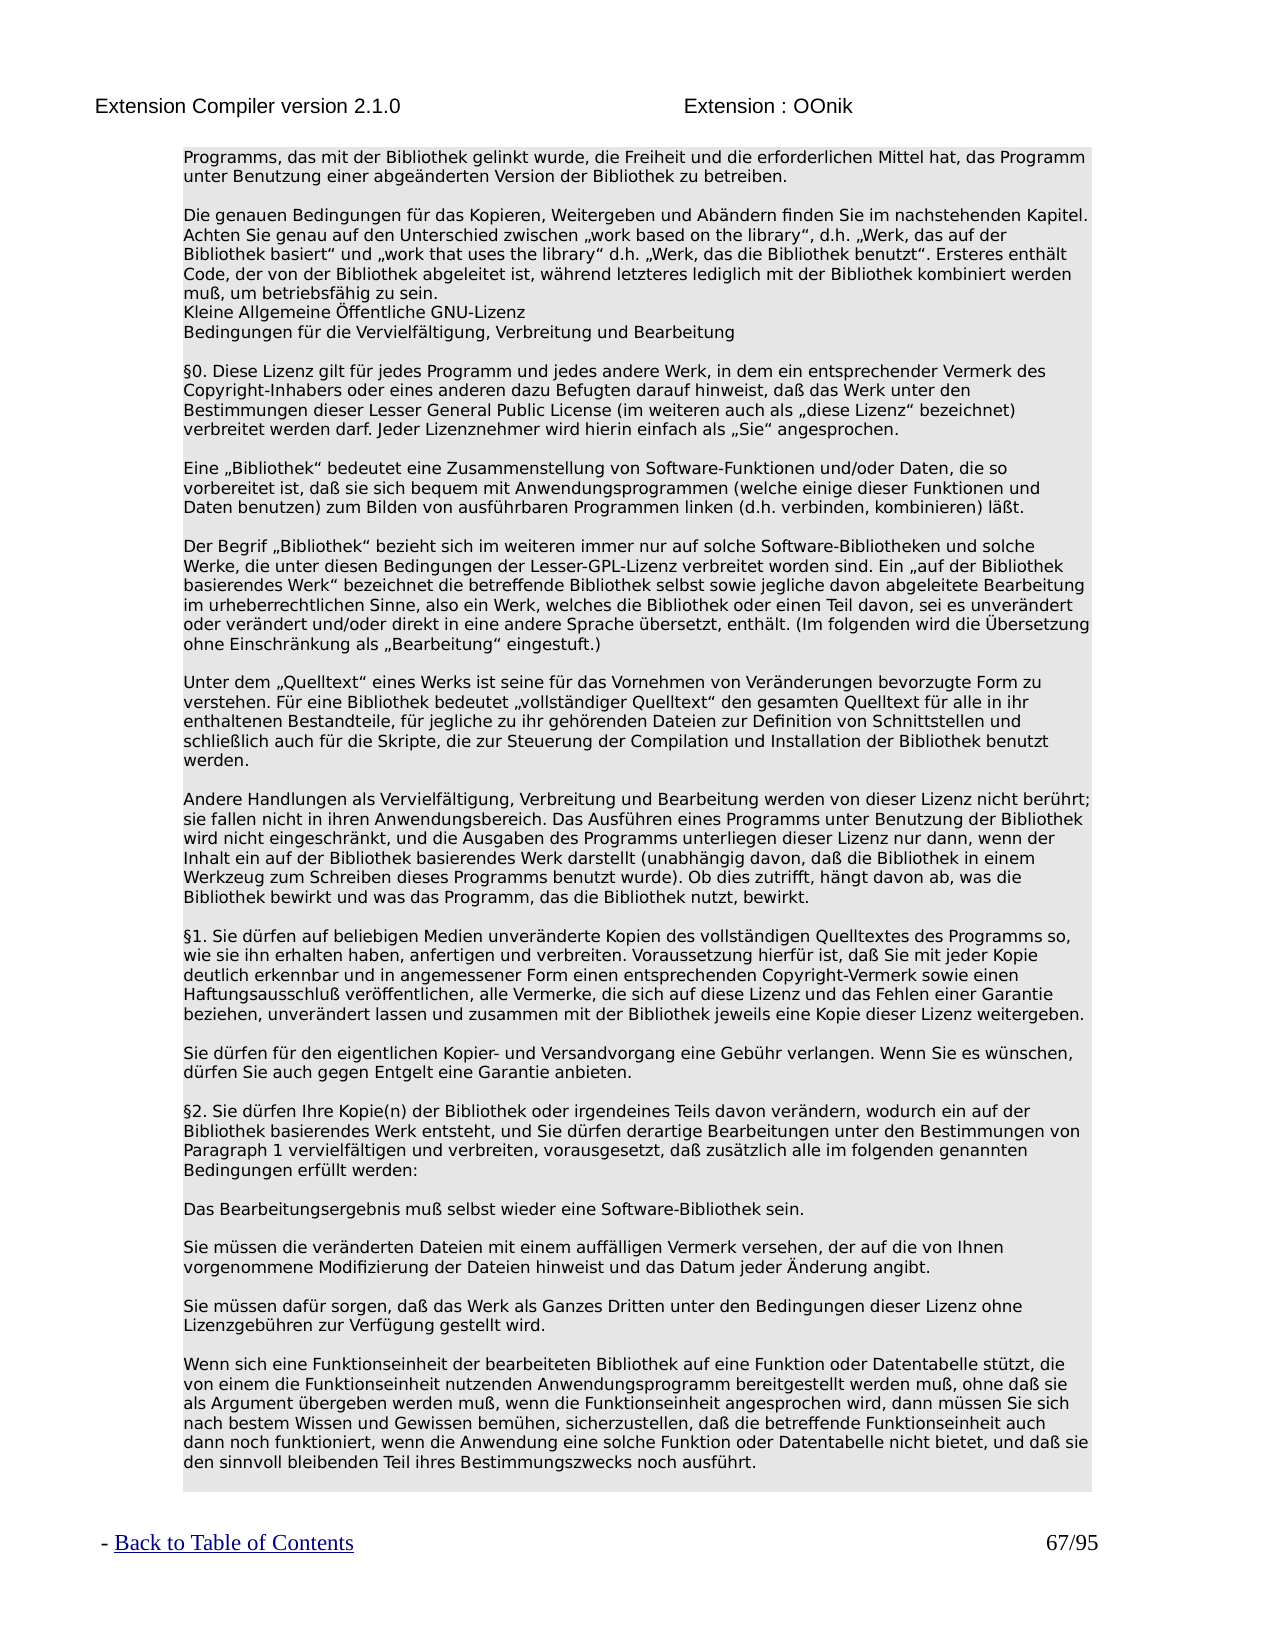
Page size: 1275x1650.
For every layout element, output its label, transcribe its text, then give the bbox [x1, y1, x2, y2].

text Sie müssen dafür sorgen, daß das Werk als Ganzes Dritten unter den Bedingungen dieser Lizenz ohne Lizenzgebühren zur Verfügung gestellt wird. [183, 1297, 1092, 1336]
text Sie dürfen für den eigentlichen Kopier- und Versandvorgang eine Gebühr verlangen. Wenn Sie es wünschen, dürfen Sie auch gegen Entgelt eine Garantie anbieten. [183, 1043, 1092, 1082]
text Programms, das mit der Bibliothek gelinkt wurde, die Freiheit und die erforderlichen Mittel hat, das Programm unter Benutzung einer abgeänderten Version der Bibliothek zu betreiben. [183, 147, 1092, 186]
text Unter dem „Quelltext“ eines Werks ist seine für das Vornehmen von Veränderungen bevorzugte Form zu verstehen. Für eine Bibliothek bedeutet „vollständiger Quelltext“ den gesamten Quelltext für alle in ihr enthaltenen Bestandteile, für jegliche zu ihr gehörenden Dateien zur Definition von Schnittstellen und schließlich auch für die Skripte, die zur Steuerung der Compilation und Installation der Bibliothek benutzt werden. [183, 673, 1092, 771]
text §0. Diese Lizenz gilt für jedes Programm und jedes andere Werk, in dem ein entsprechender Vermerk des Copyright-Inhabers oder eines anderen dazu Befugten darauf hinweist, daß das Werk unter den Bestimmungen dieser Lesser General Public License (im weiteren auch als „diese Lizenz“ bezeichnet) verbreitet werden darf. Jeder Lizenznehmer wird hierin einfach als „Sie“ angesprochen. [183, 362, 1092, 440]
text Bedingungen für die Vervielfältigung, Verbreitung und Bearbeitung [183, 323, 1092, 342]
text §2. Sie dürfen Ihre Kopie(n) der Bibliothek oder irgendeines Teils davon verändern, wodurch ein auf der Bibliothek basierendes Werk entsteht, und Sie dürfen derartige Bearbeitungen unter den Bestimmungen von Paragraph 1 vervielfältigen und verbreiten, vorausgesetzt, daß zusätzlich alle im folgenden genannten Bedingungen erfüllt werden: [183, 1102, 1092, 1180]
text Die genauen Bedingungen für das Kopieren, Weitergeben und Abändern finden Sie im nachstehenden Kapitel. Achten Sie genau auf den Unterschied zwischen „work based on the library“, d.h. „Werk, das auf der Bibliothek basiert“ und „work that uses the library“ d.h. „Werk, das die Bibliothek benutzt“. Ersteres enthält Code, der von der Bibliothek abgeleitet ist, während letzteres lediglich mit der Bibliothek kombiniert werden muß, um betriebsfähig zu sein. [183, 206, 1092, 303]
text Eine „Bibliothek“ bedeutet eine Zusammenstellung von Software-Funktionen und/oder Daten, die so vorbereitet ist, daß sie sich bequem mit Anwendungsprogrammen (welche einige dieser Funktionen und Daten benutzen) zum Bilden von ausführbaren Programmen linken (d.h. verbinden, kombinieren) läßt. [183, 459, 1092, 518]
text §1. Sie dürfen auf beliebigen Medien unveränderte Kopien des vollständigen Quelltextes des Programms so, wie sie ihn erhalten haben, anfertigen und verbreiten. Voraussetzung hierfür ist, daß Sie mit jeder Kopie deutlich erkennbar und in angemessener Form einen entsprechenden Copyright-Vermerk sowie einen Haftungsausschluß veröffentlichen, alle Vermerke, die sich auf diese Lizenz und das Fehlen einer Garantie beziehen, unverändert lassen und zusammen mit der Bibliothek jeweils eine Kopie dieser Lizenz weitergeben. [183, 927, 1092, 1024]
text Andere Handlungen als Vervielfältigung, Verbreitung und Bearbeitung werden von dieser Lizenz nicht berührt; sie fallen nicht in ihren Anwendungsbereich. Das Ausführen eines Programms unter Benutzung der Bibliothek wird nicht eingeschränkt, und die Ausgaben des Programms unterliegen dieser Lizenz nur dann, wenn der Inhalt ein auf der Bibliothek basierendes Werk darstellt (unabhängig davon, daß die Bibliothek in einem Werkzeug zum Schreiben dieses Programms benutzt wurde). Ob dies zutrifft, hängt davon ab, was die Bibliothek bewirkt und was das Programm, das die Bibliothek nutzt, bewirkt. [183, 790, 1092, 907]
text Das Bearbeitungsergebnis muß selbst wieder eine Software-Bibliothek sein. [183, 1199, 1092, 1219]
text Kleine Allgemeine Öffentliche GNU-Lizenz [183, 303, 1092, 323]
text Wenn sich eine Funktionseinheit der bearbeiteten Bibliothek auf eine Funktion oder Datentabelle stützt, die von einem die Funktionseinheit nutzenden Anwendungsprogramm bereitgestellt werden muß, ohne daß sie als Argument übergeben werden muß, wenn die Funktionseinheit angesprochen wird, dann müssen Sie sich nach bestem Wissen und Gewissen bemühen, sicherzustellen, daß die betreffende Funktionseinheit auch dann noch funktioniert, wenn die Anwendung eine solche Funktion oder Datentabelle nicht bietet, und daß sie den sinnvoll bleibenden Teil ihres Bestimmungszwecks noch ausführt. [183, 1355, 1092, 1472]
text Der Begrif „Bibliothek“ bezieht sich im weiteren immer nur auf solche Software-Bibliotheken und solche Werke, die unter diesen Bedingungen der Lesser-GPL-Lizenz verbreitet worden sind. Ein „auf der Bibliothek basierendes Werk“ bezeichnet die betreffende Bibliothek selbst sowie jegliche davon abgeleitete Bearbeitung im urheberrechtlichen Sinne, also ein Werk, welches die Bibliothek oder einen Teil davon, sei es unverändert oder verändert und/oder direkt in eine andere Sprache übersetzt, enthält. (Im folgenden wird die Übersetzung ohne Einschränkung als „Bearbeitung“ eingestuft.) [183, 537, 1092, 654]
text Sie müssen die veränderten Dateien mit einem auffälligen Vermerk versehen, der auf die von Ihnen vorgenommene Modifizierung der Dateien hinweist und das Datum jeder Änderung angibt. [183, 1238, 1092, 1277]
